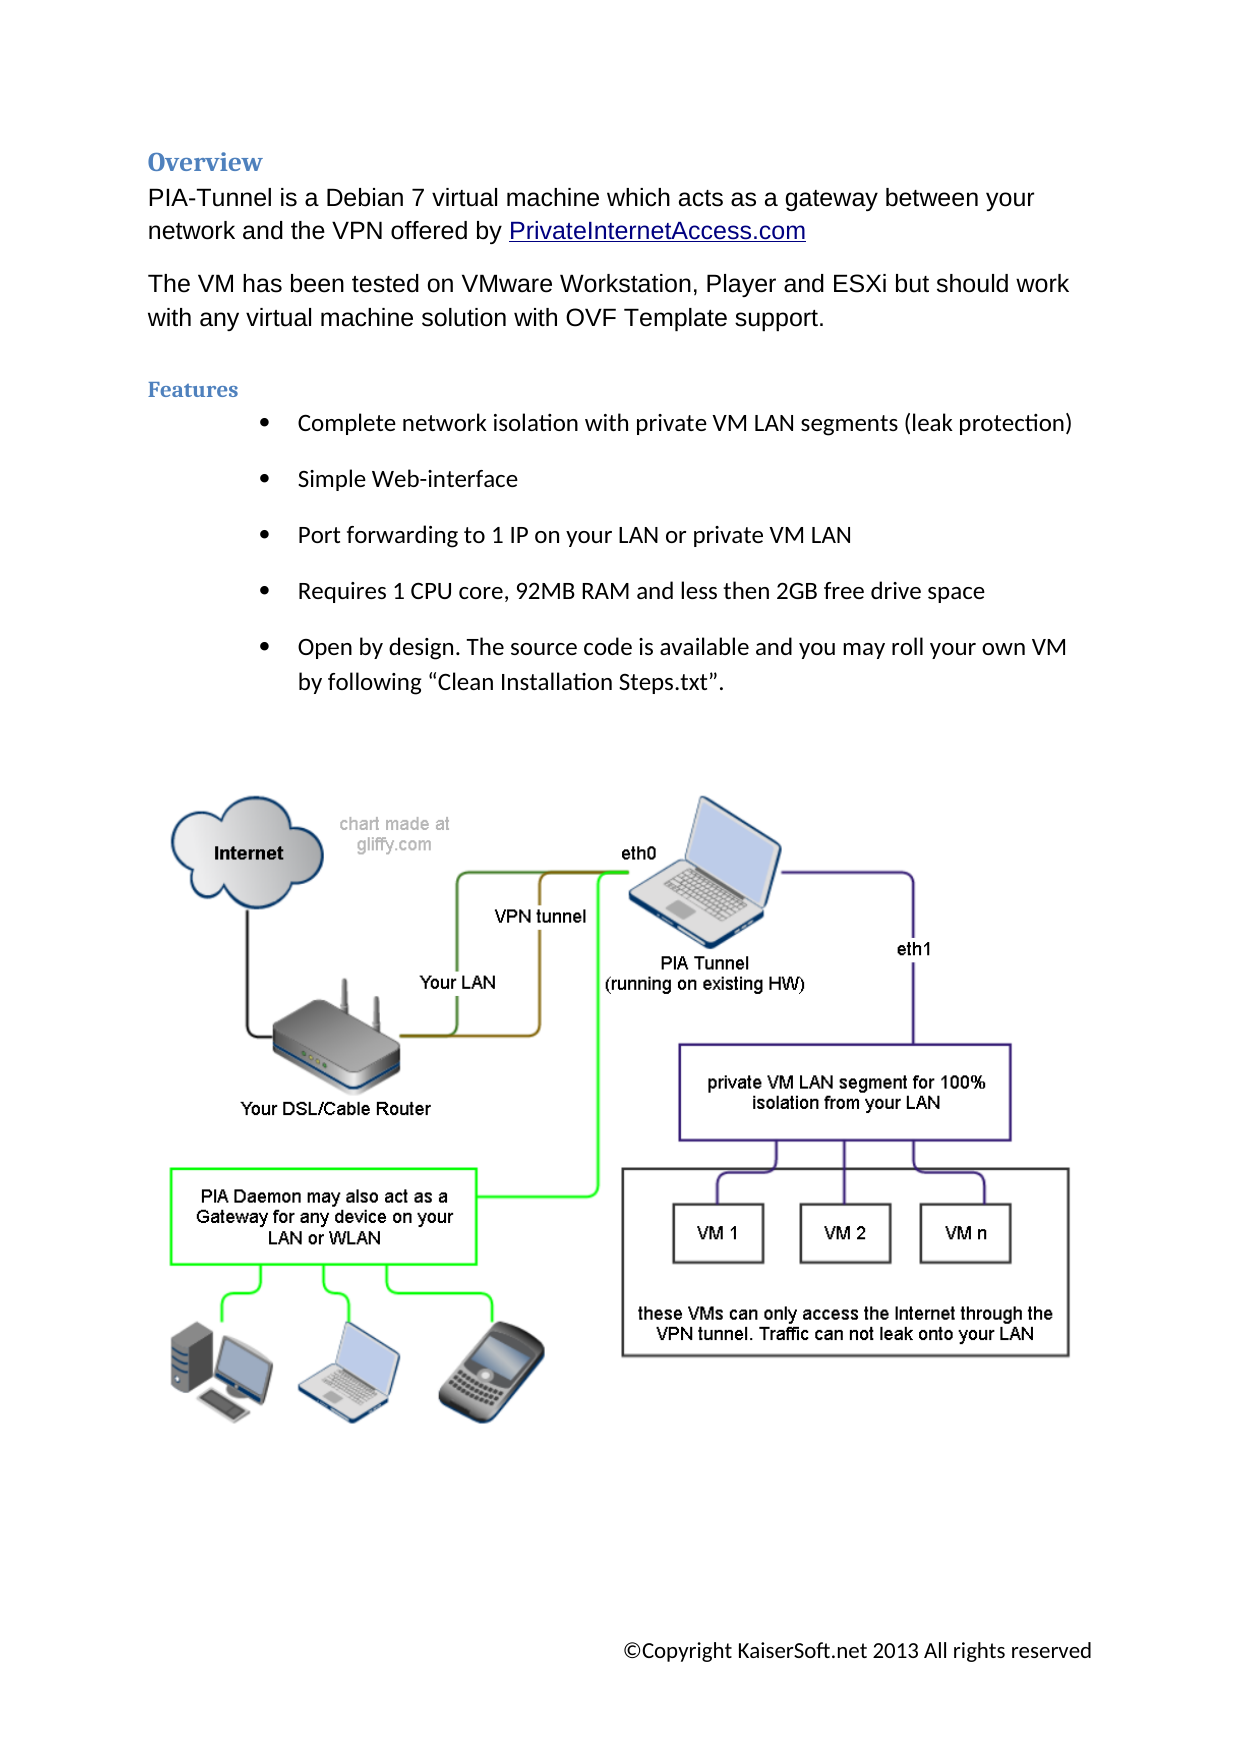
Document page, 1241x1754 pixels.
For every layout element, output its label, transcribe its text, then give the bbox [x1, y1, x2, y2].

list Requires 1 CPU core, 92MB RAM and less then 2GB free drive space [260, 575, 1093, 605]
list Complete network isolation with private VM LAN segments (leak protection) [260, 407, 1093, 438]
text The VM has been tested on VMware Workstation, Player and ESXi but should work with any virtual machine solution with OVF Template support. [148, 269, 1093, 331]
list Port forwarding to 1 IP on your LAN or private VM LAN [260, 519, 1093, 549]
list Open by design. The source code is available and you may roll your own VM by following “Clean Installation Steps.txt”. [260, 631, 1093, 696]
text PIA-Tunnel is a Debian 7 virtual machine which acts as a gateway between your network and the VPN offered by PrivateInternetAccess.com [148, 183, 1093, 244]
subtitle Features [148, 377, 1093, 403]
subtitle Overview [148, 147, 1093, 178]
list Simple Web-interface [260, 463, 1093, 494]
